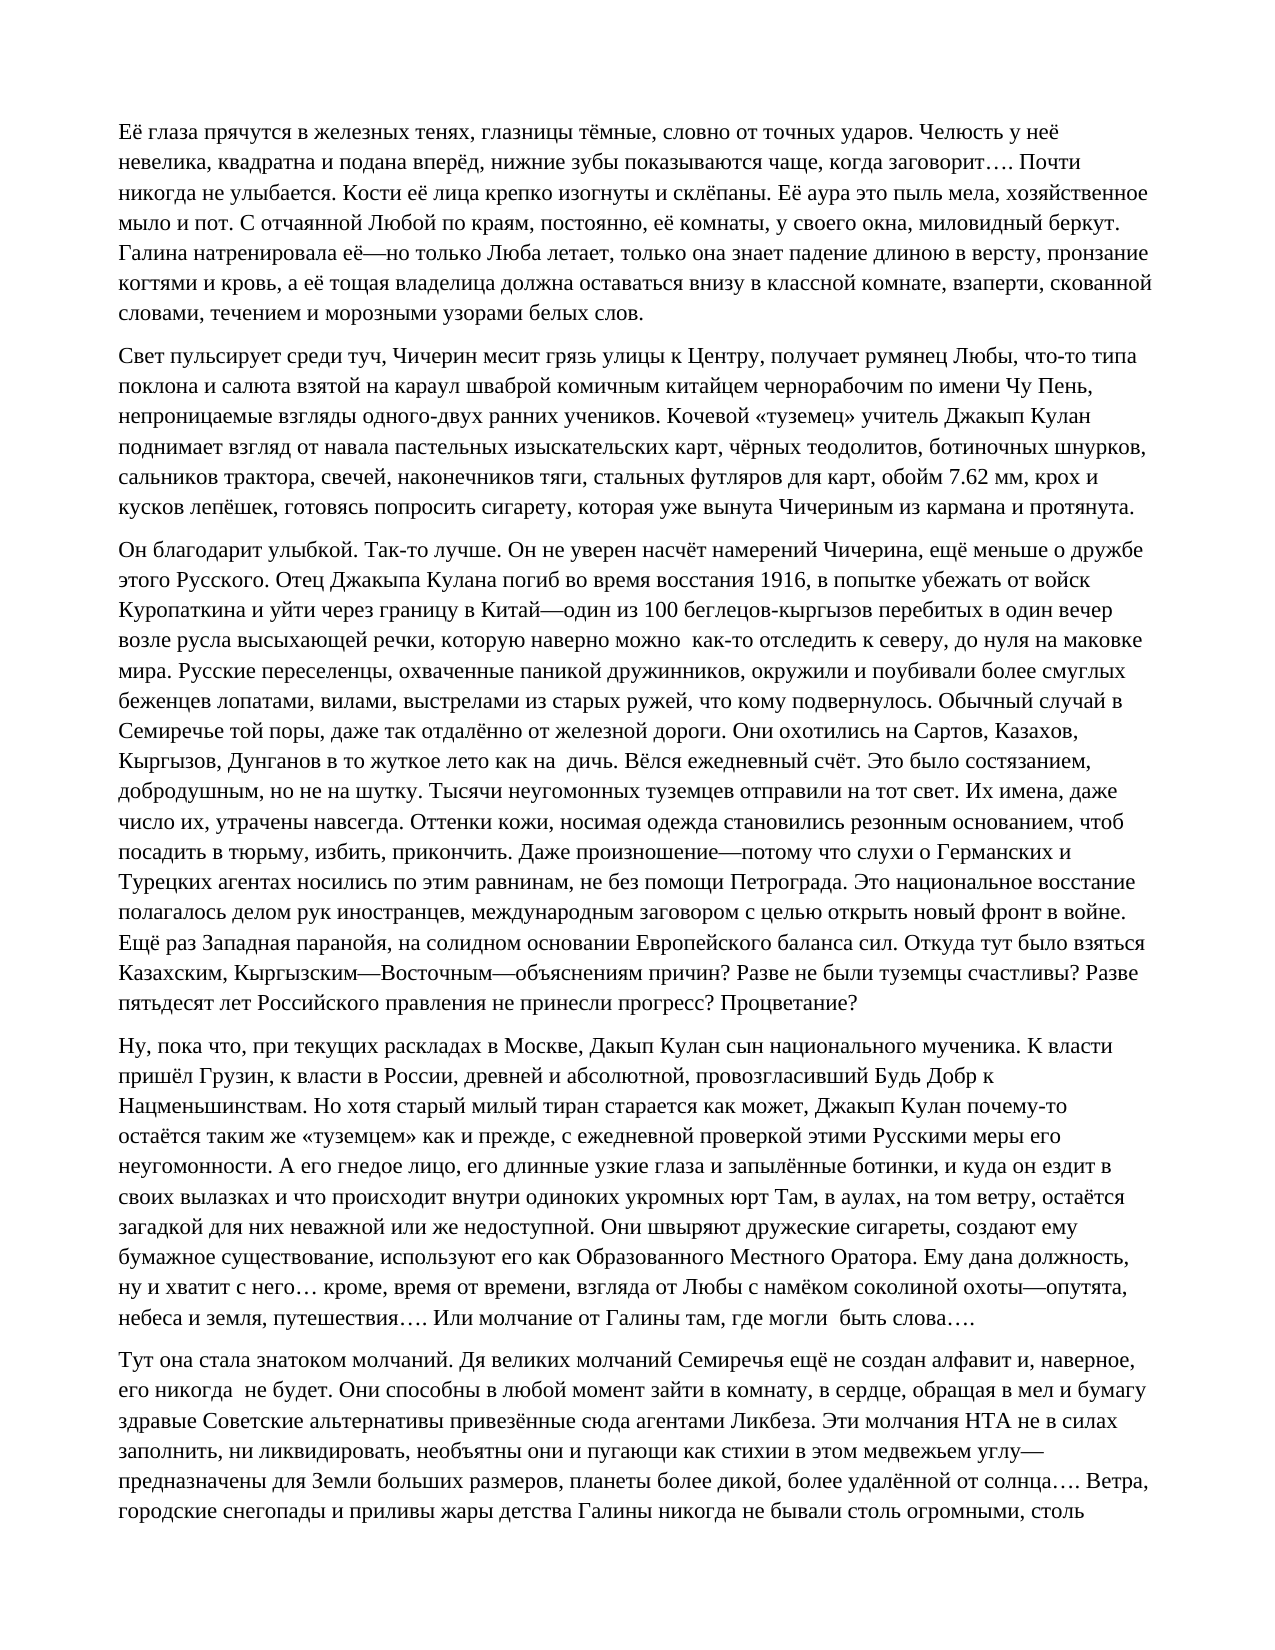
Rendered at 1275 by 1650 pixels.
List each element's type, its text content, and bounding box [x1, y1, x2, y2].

text Ну, пока что, при текущих раскладах в Москве, Дакып Кулан сын национального мученика. К власти пришёл Грузин, к власти в России, древней и абсолютной, провозгласивший Будь Добр к Нацменьшинствам. Но хотя старый милый тиран старается как может, Джакып Кулан почему-то остаётся таким же «туземцем» как и прежде, с ежедневной проверкой этими Русскими меры его неугомонности. А его гнедое лицо, его длинные узкие глаза и запылённые ботинки, и куда он ездит в своих вылазках и что происходит внутри одиноких укромных юрт Там, в аулах, на том ветру, остаётся загадкой для них неважной или же недоступной. Они швыряют дружеские сигареты, создают ему бумажное существование, используют его как Образованного Местного Оратора. Ему дана должность, ну и хватит с него… кроме, время от времени, взгляда от Любы с намёком соколиной охоты—опутята, небеса и земля, путешествия…. Или молчание от Галины там, где могли быть слова…. [118, 1032, 1157, 1330]
text Свет пульсирует среди туч, Чичерин месит грязь улицы к Центру, получает румянец Любы, что-то типа поклона и салюта взятой на караул шваброй комичным китайцем чернорабочим по имени Чу Пень, непроницаемые взгляды одного-двух ранних учеников. Кочевой «туземец» учитель Джакып Кулан поднимает взгляд от навала пастельных изыскательских карт, чёрных теодолитов, ботиночных шнурков, сальников трактора, свечей, наконечников тяги, стальных футляров для карт, обойм 7.62 мм, крох и кусков лепёшек, готовясь попросить сигарету, которая уже вынута Чичериным из кармана и протянута. [118, 342, 1157, 519]
text Он благодарит улыбкой. Так-то лучше. Он не уверен насчёт намерений Чичерина, ещё меньше о дружбе этого Русского. Отец Джакыпа Кулана погиб во время восстания 1916, в попытке убежать от войск Куропаткина и уйти через границу в Китай—один из 100 беглецов-кыргызов перебитых в один вечер возле русла высыхающей речки, которую наверно можно как-то отследить к северу, до нуля на маковке мира. Русские переселенцы, охваченные паникой дружинников, окружили и поубивали более смуглых беженцев лопатами, вилами, выстрелами из старых ружей, что кому подвернулось. Обычный случай в Семиречье той поры, даже так отдалённо от железной дороги. Они охотились на Сартов, Казахов, Кыргызов, Дунганов в то жуткое лето как на дичь. Вёлся ежедневный счёт. Это было состязанием, добродушным, но не на шутку. Тысячи неугомонных туземцев отправили на тот свет. Их имена, даже число их, утрачены навсегда. Оттенки кожи, носимая одежда становились резонным основанием, чтоб посадить в тюрьму, избить, прикончить. Даже произношение—потому что слухи о Германских и Турецких агентах носились по этим равнинам, не без помощи Петрограда. Это национальное восстание полагалось делом рук иностранцев, международным заговором с целью открыть новый фронт в войне. Ещё раз Западная паранойя, на солидном основании Европейского баланса сил. Откуда тут было взяться Казахским, Кыргызским—Восточным—объяснениям причин? Разве не были туземцы счастливы? Разве пятьдесят лет Российского правления не принесли прогресс? Процветание? [118, 536, 1157, 1015]
text Тут она стала знатоком молчаний. Дя великих молчаний Семиречья ещё не создан алфавит и, наверное, его никогда не будет. Они способны в любой момент зайти в комнату, в сердце, обращая в мел и бумагу здравые Советские альтернативы привезённые сюда агентами Ликбеза. Эти молчания НТА не в силах заполнить, ни ликвидировать, необъятны они и пугающи как стихии в этом медвежьем углу—предназначены для Земли больших размеров, планеты более дикой, более удалённой от солнца…. Ветра, городские снегопады и приливы жары детства Галины никогда не бывали столь огромными, столь [118, 1346, 1157, 1524]
text Её глаза прячутся в железных тенях, глазницы тёмные, словно от точных ударов. Челюсть у неё невелика, квадратна и подана вперёд, нижние зубы показываются чаще, когда заговорит…. Почти никогда не улыбается. Кости её лица крепко изогнуты и склёпаны. Её аура это пыль мела, хозяйственное мыло и пот. С отчаянной Любой по краям, постоянно, её комнаты, у своего окна, миловидный беркут. Галина натренировала её—но только Люба летает, только она знает падение длиною в версту, пронзание когтями и кровь, а её тощая владелица должна оставаться внизу в классной комнате, взаперти, скованной словами, течением и морозными узорами белых слов. [118, 118, 1157, 326]
